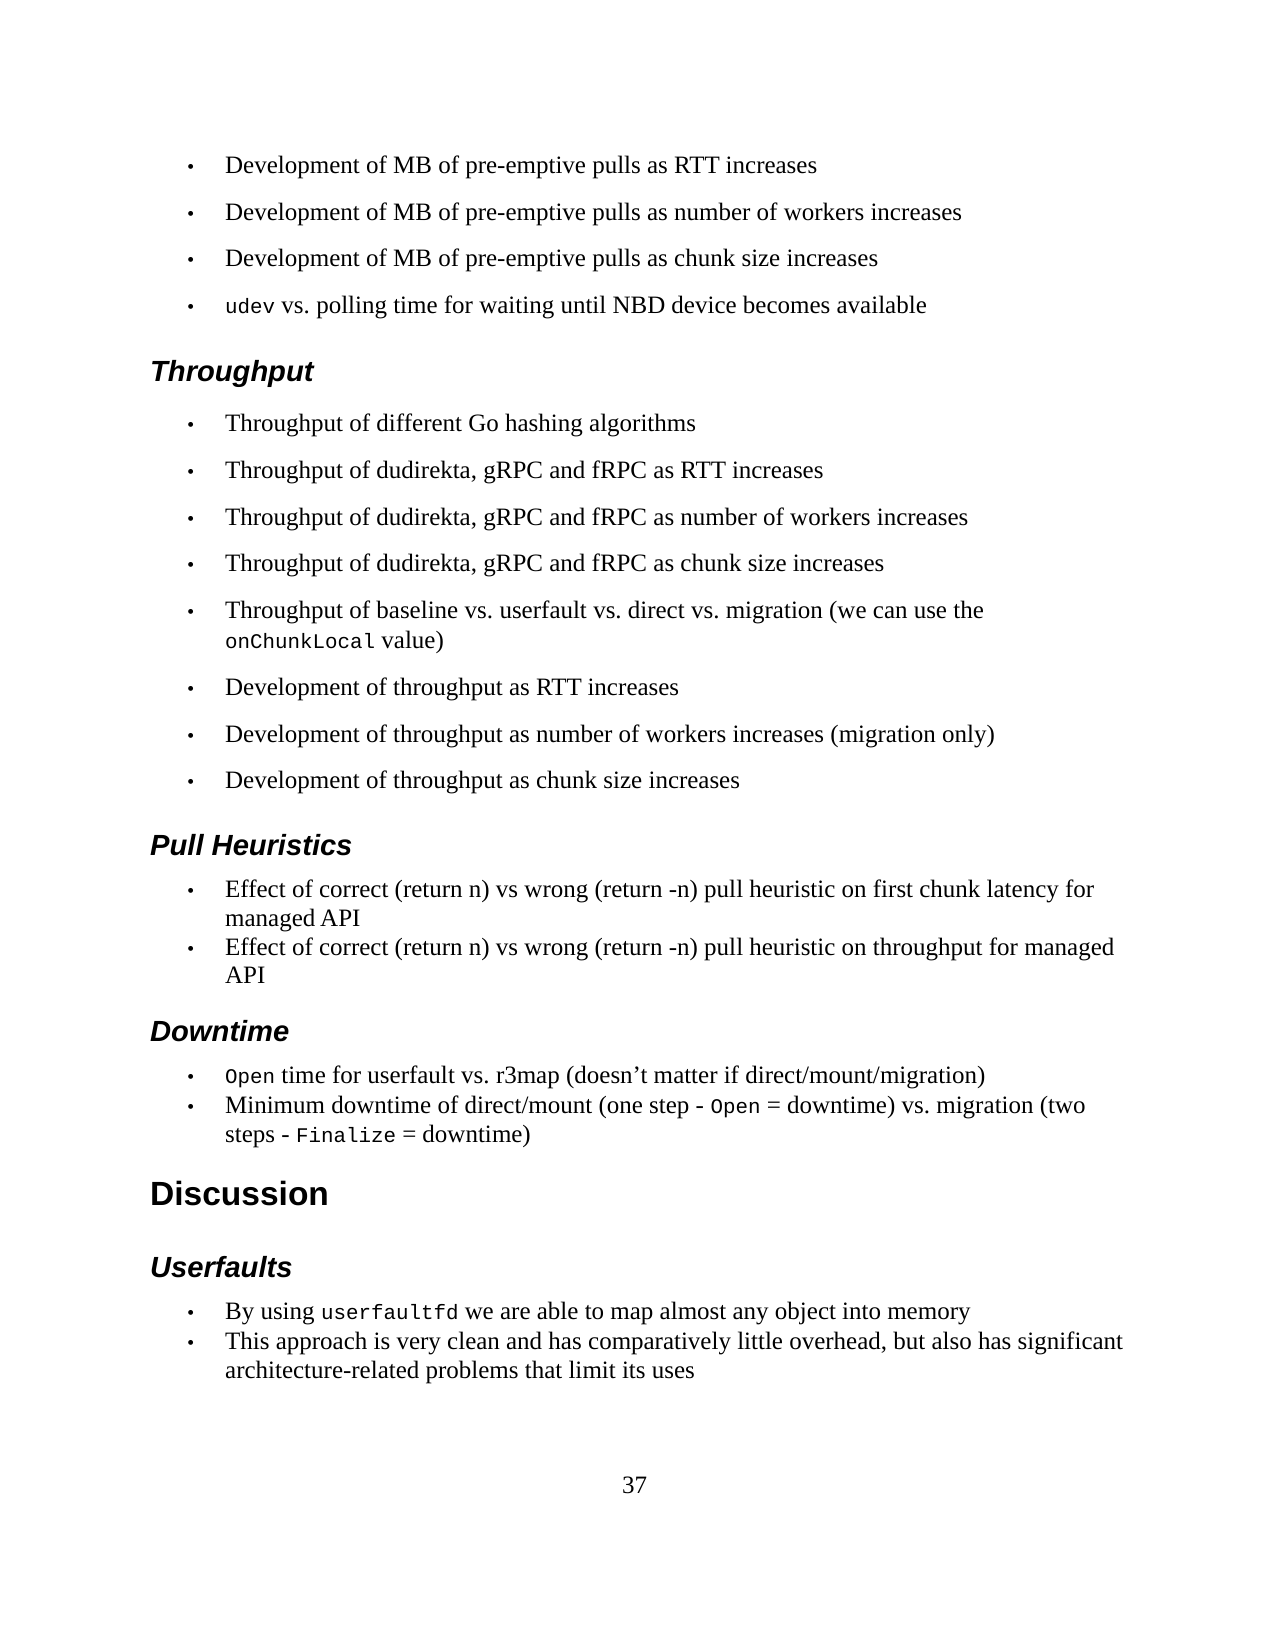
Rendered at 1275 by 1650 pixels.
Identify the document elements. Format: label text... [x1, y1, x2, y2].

list Throughput of different Go hashing algorithms [187, 408, 1125, 437]
list Effect of correct (return n) vs wrong (return -n) pull heuristic on throughput for managed API [187, 932, 1125, 989]
list Development of throughput as RTT increases [187, 672, 1125, 701]
subtitle Userfaults [150, 1250, 1125, 1284]
list Development of MB of pre-emptive pulls as RTT increases [187, 150, 1125, 179]
list Open time for userfault vs. r3map (doesn’t matter if direct/mount/migration) [187, 1060, 1125, 1090]
subtitle Discussion [150, 1174, 1125, 1213]
list Throughput of dudirekta, gRPC and fRPC as RTT increases [187, 455, 1125, 484]
list Development of throughput as chunk size increases [187, 766, 1125, 794]
list Development of MB of pre-emptive pulls as chunk size increases [187, 243, 1125, 272]
list By using userfaultfd we are able to map almost any object into memory [187, 1296, 1125, 1326]
list Minimum downtime of direct/mount (one step - Open = downtime) vs. migration (two steps - Finalize = downtime) [187, 1090, 1125, 1149]
list Development of throughput as number of workers increases (migration only) [187, 719, 1125, 748]
list Throughput of dudirekta, gRPC and fRPC as chunk size increases [187, 548, 1125, 577]
list Effect of correct (return n) vs wrong (return -n) pull heuristic on first chunk latency for managed API [187, 874, 1125, 932]
list udev vs. polling time for waiting until NBD device becomes available [187, 290, 1125, 319]
list Development of MB of pre-emptive pulls as number of workers increases [187, 197, 1125, 225]
subtitle Pull Heuristics [150, 828, 1125, 862]
list Throughput of baseline vs. userfault vs. direct vs. migration (we can use the onChunkLocal value) [187, 595, 1125, 654]
list Throughput of dudirekta, gRPC and fRPC as number of workers increases [187, 502, 1125, 531]
list This approach is very clean and has comparatively little overhead, but also has significant architecture-related problems that limit its uses [187, 1326, 1125, 1383]
subtitle Downtime [150, 1014, 1125, 1048]
subtitle Throughput [150, 353, 1125, 387]
